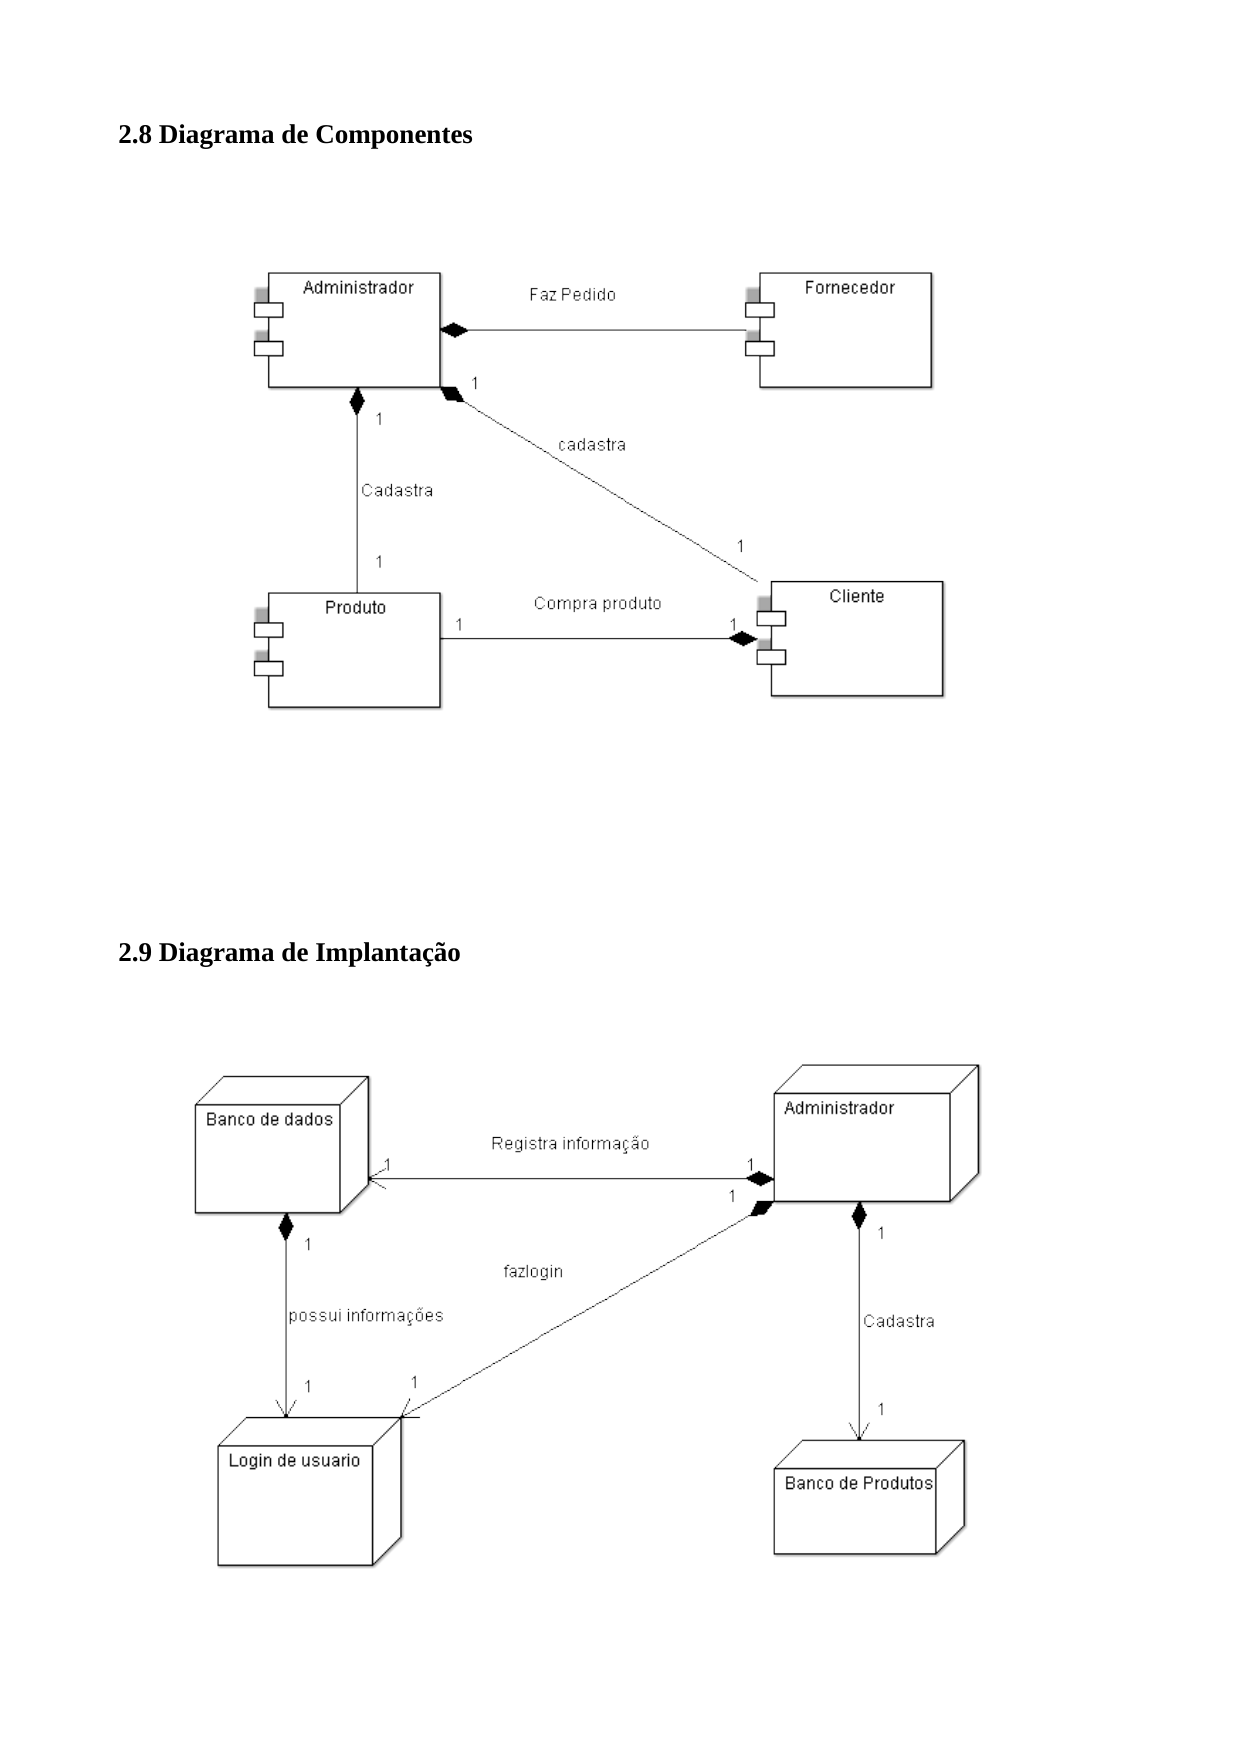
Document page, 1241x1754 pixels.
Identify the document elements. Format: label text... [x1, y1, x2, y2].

picture [151, 181, 1045, 821]
subtitle 2.9 Diagrama de Implantação [118, 937, 1122, 968]
subtitle 2.8 Diagrama de Componentes [118, 118, 1122, 149]
picture [138, 1020, 1046, 1633]
